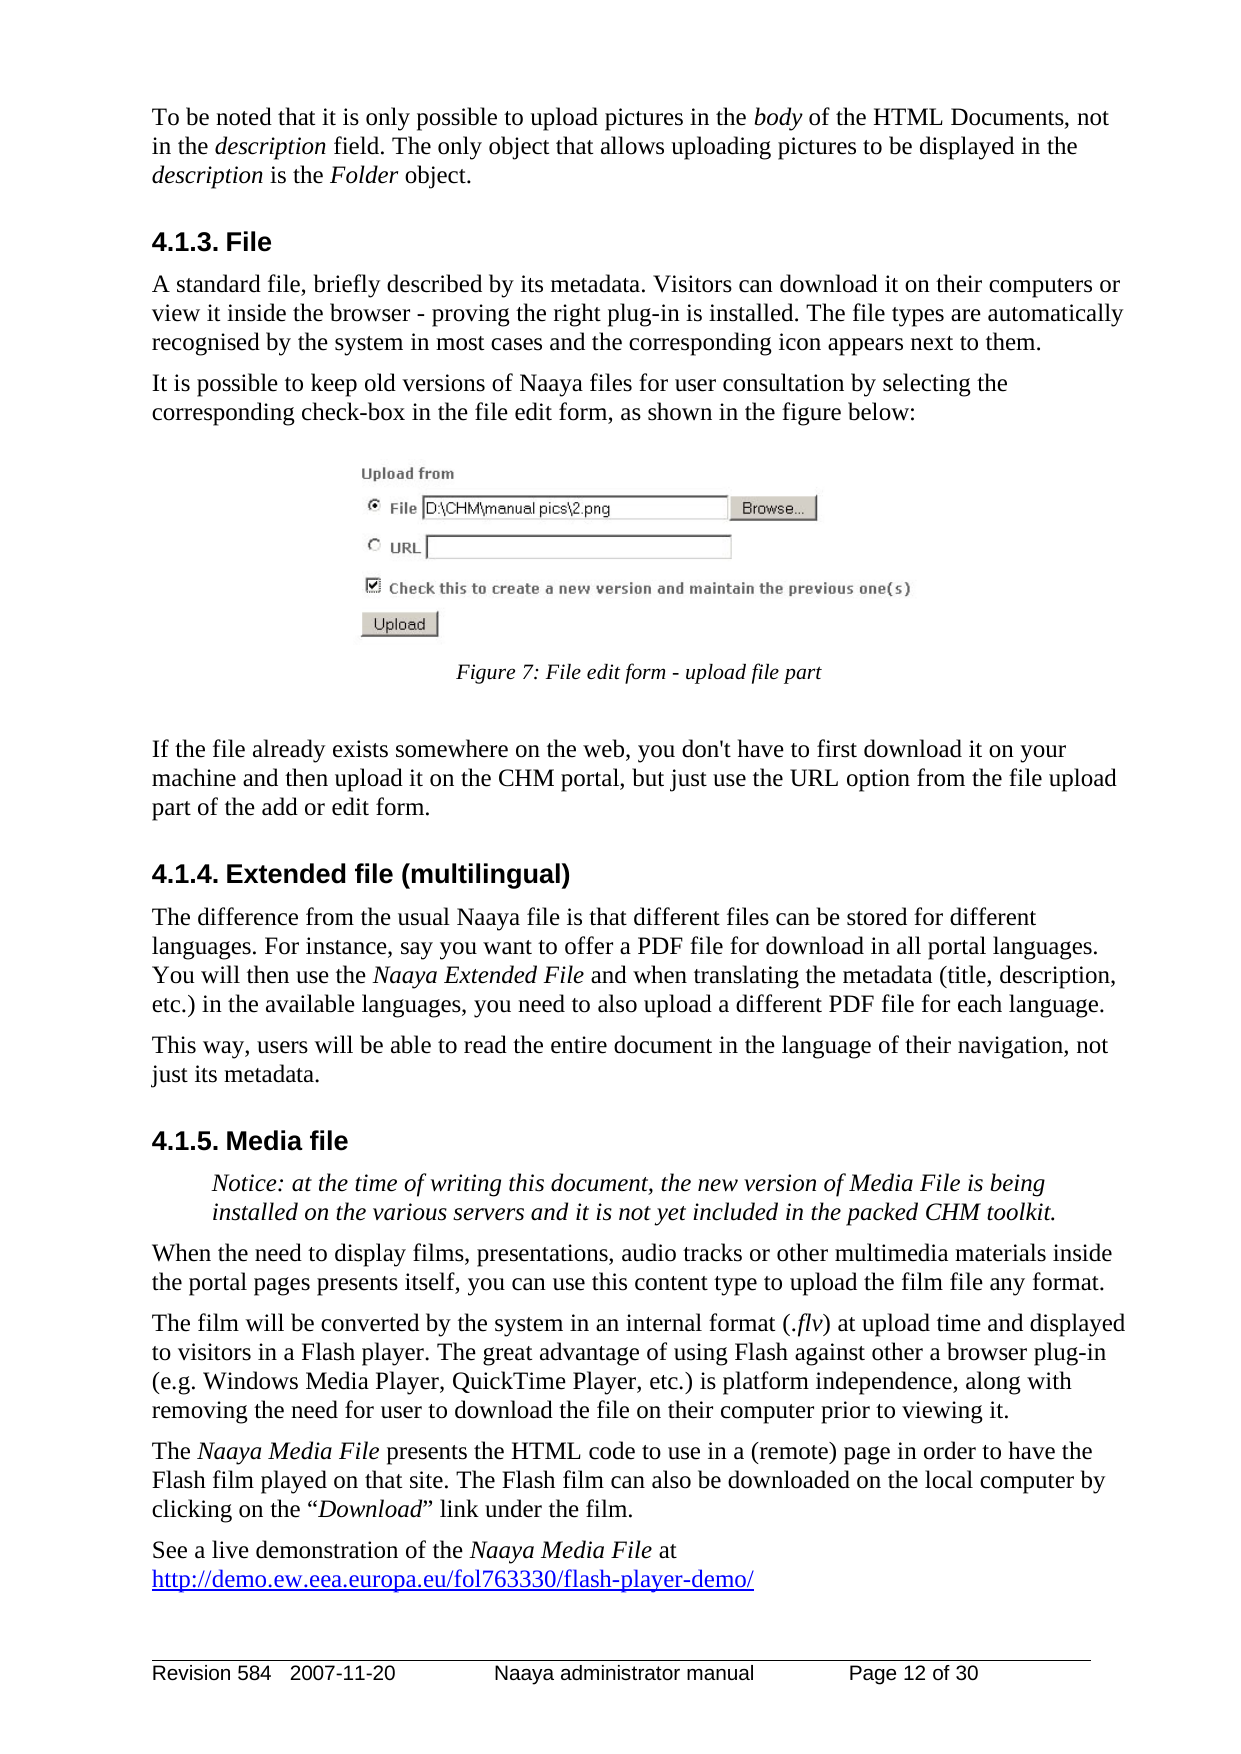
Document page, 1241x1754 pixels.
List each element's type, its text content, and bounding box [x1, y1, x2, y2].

text See a live demonstration of the Naaya Media File at http://demo.ew.eea.europa.eu/fol763330/flash-player-demo/ [152, 1535, 1128, 1593]
text The difference from the usual Naaya file is that different files can be stored for different languages. For instance, say you want to offer a PDF file for download in all portal languages. You will then use the Naaya Extended File and when translating the metadata (title, description, etc.) in the available languages, you need to also upload a different PDF file for each language. [152, 902, 1128, 1018]
subtitle Extended file (multilingual) [152, 858, 1128, 889]
subtitle File [152, 226, 1128, 257]
text The Naaya Media File presents the HTML code to use in a (remote) page in order to have the Flash film played on that site. The Flash film can also be downloaded on the local computer by clicking on the “Download” link under the film. [152, 1436, 1128, 1523]
text Figure 7: File edit form - upload file part [353, 660, 926, 685]
text A standard file, briefly described by its metadata. Visitors can download it on their computers or view it inside the browser - proving the right plug-in is installed. The file types are automatically recognised by the system in most cases and the corresponding icon appears next to them. [152, 269, 1128, 356]
text When the need to display films, presentations, audio tracks or other multimedia materials inside the portal pages presents itself, you can use this content type to upload the film file any format. [152, 1238, 1128, 1296]
text Notice: at the time of writing this document, the new version of Media File is being installed on the various servers and it is not yet included in the packed CHM toolkit. [212, 1168, 1128, 1226]
text It is possible to keep old versions of Naaya files for user consultation by selecting the corresponding check-box in the file edit form, as shown in the figure below: [152, 368, 1128, 426]
subtitle Media file [152, 1124, 1128, 1156]
picture [353, 450, 927, 660]
text If the file already exists somewhere on the web, you don't have to first download it on your machine and then upload it on the CHM portal, but just use the URL option from the file upload part of the add or edit form. [152, 734, 1128, 821]
text The film will be converted by the system in an internal format (.flv) at upload time and displayed to visitors in a Flash player. The great advantage of using Flash against other a browser plug-in (e.g. Windows Media Player, QuickTime Player, etc.) is platform independence, along with removing the need for user to download the file on their computer prior to viewing it. [152, 1308, 1128, 1424]
text This way, users will be able to read the entire document in the language of their navigation, not just its metadata. [152, 1029, 1128, 1088]
text To be noted that it is only possible to upload pictures in the body of the HTML Documents, not in the description field. The only object that allows uploading pictures to be displayed in the description is the Folder object. [152, 102, 1128, 189]
